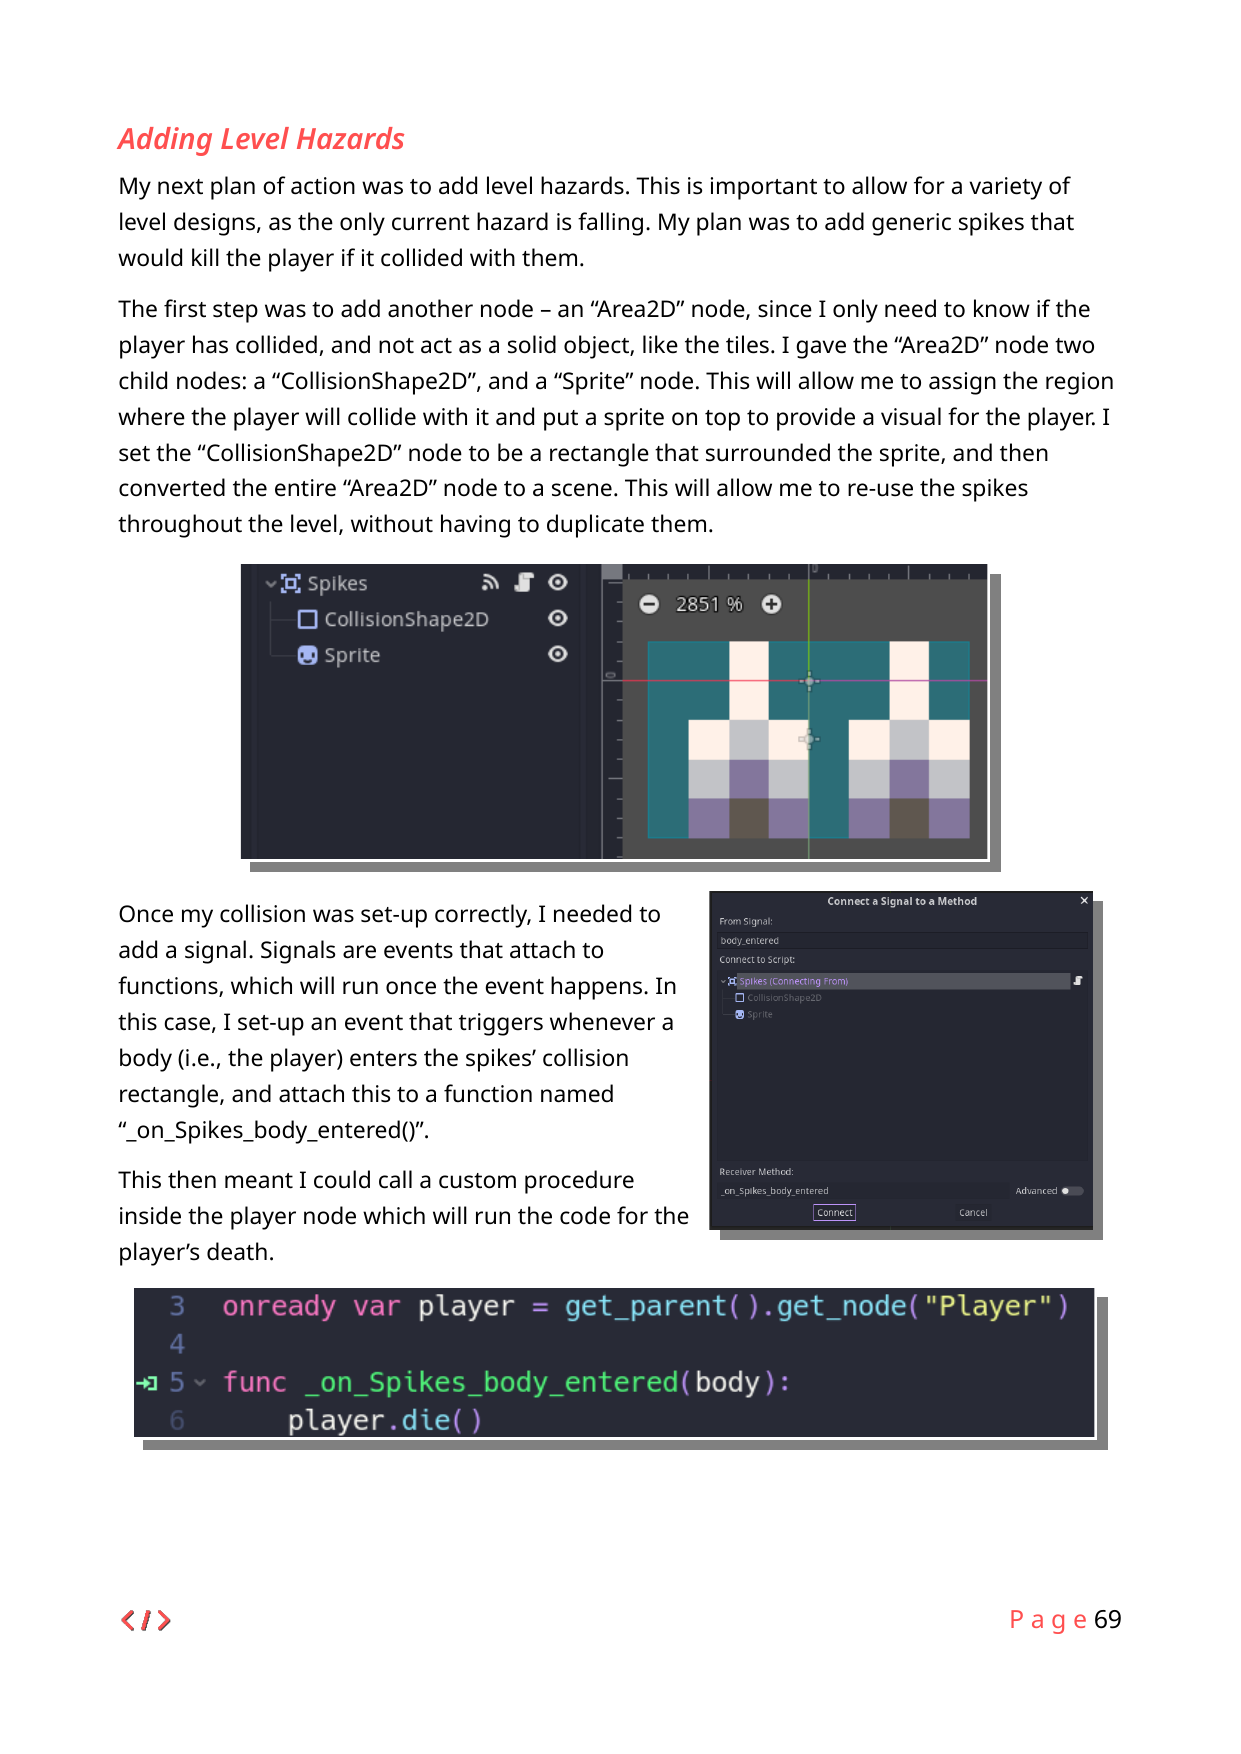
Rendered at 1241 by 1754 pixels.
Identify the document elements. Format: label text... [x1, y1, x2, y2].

text [1093, 898, 1122, 1145]
picture [709, 891, 1093, 1230]
picture [181, 1323, 1098, 1440]
text The first step was to add another node – an “Area2D” node, since I only need to know if the player has collided, and not act as a solid object, like the tiles. I gave the “Area2D” node two child nodes: a “CollisionShape2D”, and a “Sprite” node. This will allow me to assign the region where the player will collide with it and put a sprite on top to provide a visual for the player. I set the “CollisionShape2D” node to be a rectangle that surrounded the sprite, and then converted the entire “Area2D” node to a scene. This will allow me to re-use the spikes throughout the level, without having to duplicate them. [118, 293, 1122, 576]
text [118, 1286, 1122, 1569]
text This then meant I could call a custom procedure inside the player node which will run the code for the player’s death. [118, 1164, 1122, 1267]
text My next plan of action was to add level hazards. This is important to allow for a variety of level designs, as the only current hazard is falling. My plan was to add generic spikes that would kill the player if it collided with them. [118, 170, 1122, 273]
picture [277, 599, 991, 862]
picture [116, 1591, 175, 1649]
text Once my collision was set-up correctly, I needed to add a signal. Signals are events that attach to functions, which will run once the event happens. In this case, I set-up an event that triggers whenever a body (i.e., the player) enters the spikes’ collision rectangle, and attach this to a function named “_on_Spikes_body_entered()”. [118, 898, 709, 1145]
subtitle Adding Level Hazards [118, 118, 1122, 158]
